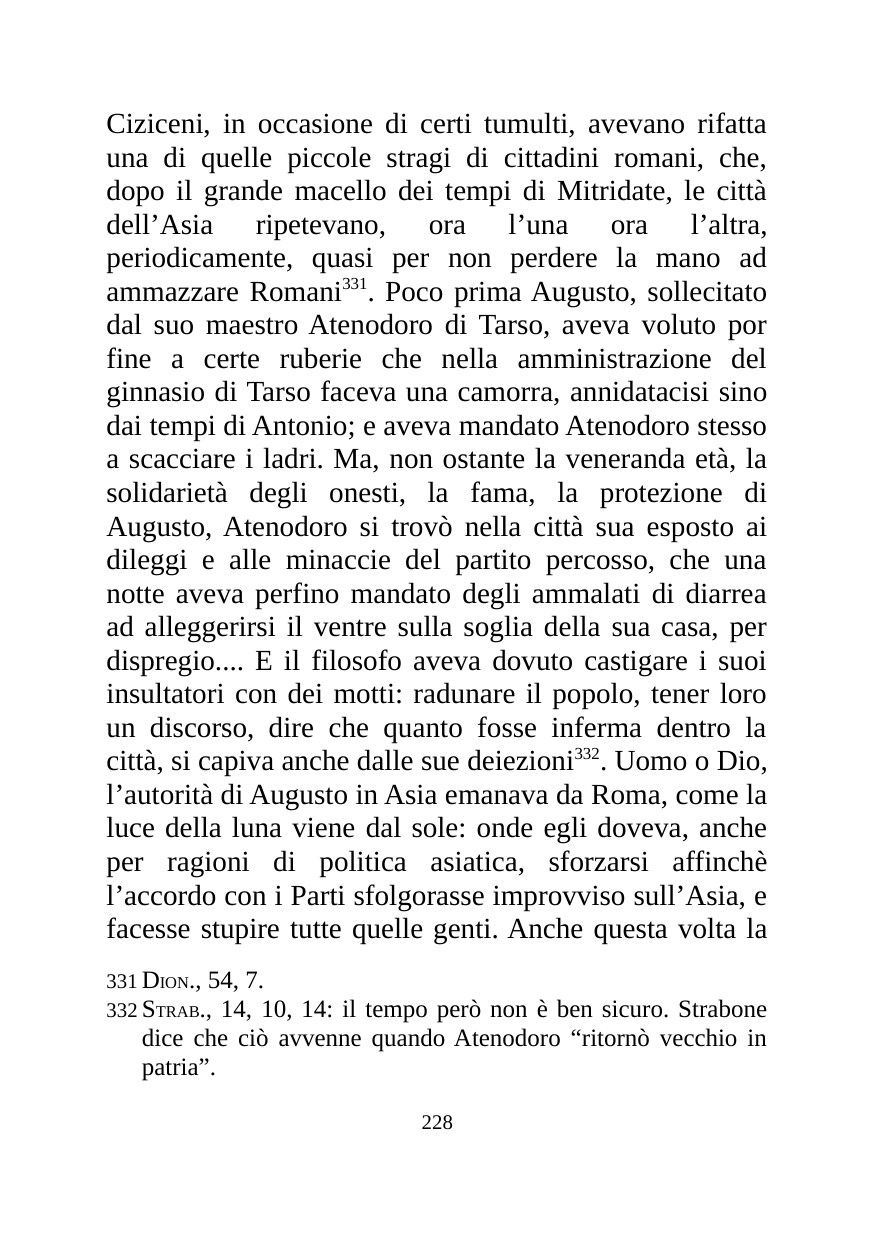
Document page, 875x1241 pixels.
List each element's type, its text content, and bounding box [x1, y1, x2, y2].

text Dion., 54, 7. [106, 965, 768, 994]
text Strab., 14, 10, 14: il tempo però non è ben sicuro. Strabone dice che ciò avvenne quando Atenodoro “ritornò vecchio in patria”. [106, 994, 768, 1080]
text Ciziceni, in occasione di certi tumulti, avevano rifatta una di quelle piccole stragi di cittadini romani, che, dopo il grande macello dei tempi di Mitridate, le città dell’Asia ripetevano, ora l’una ora l’altra, periodicamente, quasi per non perdere la mano ad ammazzare Romani. Poco prima Augusto, sollecitato dal suo maestro Atenodoro di Tarso, aveva voluto por fine a certe ruberie che nella amministrazione del ginnasio di Tarso faceva una camorra, annidatacisi sino dai tempi di Antonio; e aveva mandato Atenodoro stesso a scacciare i ladri. Ma, non ostante la veneranda età, la solidarietà degli onesti, la fama, la protezione di Augusto, Atenodoro si trovò nella città sua esposto ai dileggi e alle minaccie del partito percosso, che una notte aveva perfino mandato degli ammalati di diarrea ad alleggerirsi il ventre sulla soglia della sua casa, per dispregio.... E il filosofo aveva dovuto castigare i suoi insultatori con dei motti: radunare il popolo, tener loro un discorso, dire che quanto fosse inferma dentro la città, si capiva anche dalle sue deiezioni. Uomo o Dio, l’autorità di Augusto in Asia emanava da Roma, come la luce della luna viene dal sole: onde egli doveva, anche per ragioni di politica asiatica, sforzarsi affinchè l’accordo con i Parti sfolgorasse improvviso sull’Asia, e facesse stupire tutte quelle genti. Anche questa volta la [106, 106, 768, 945]
